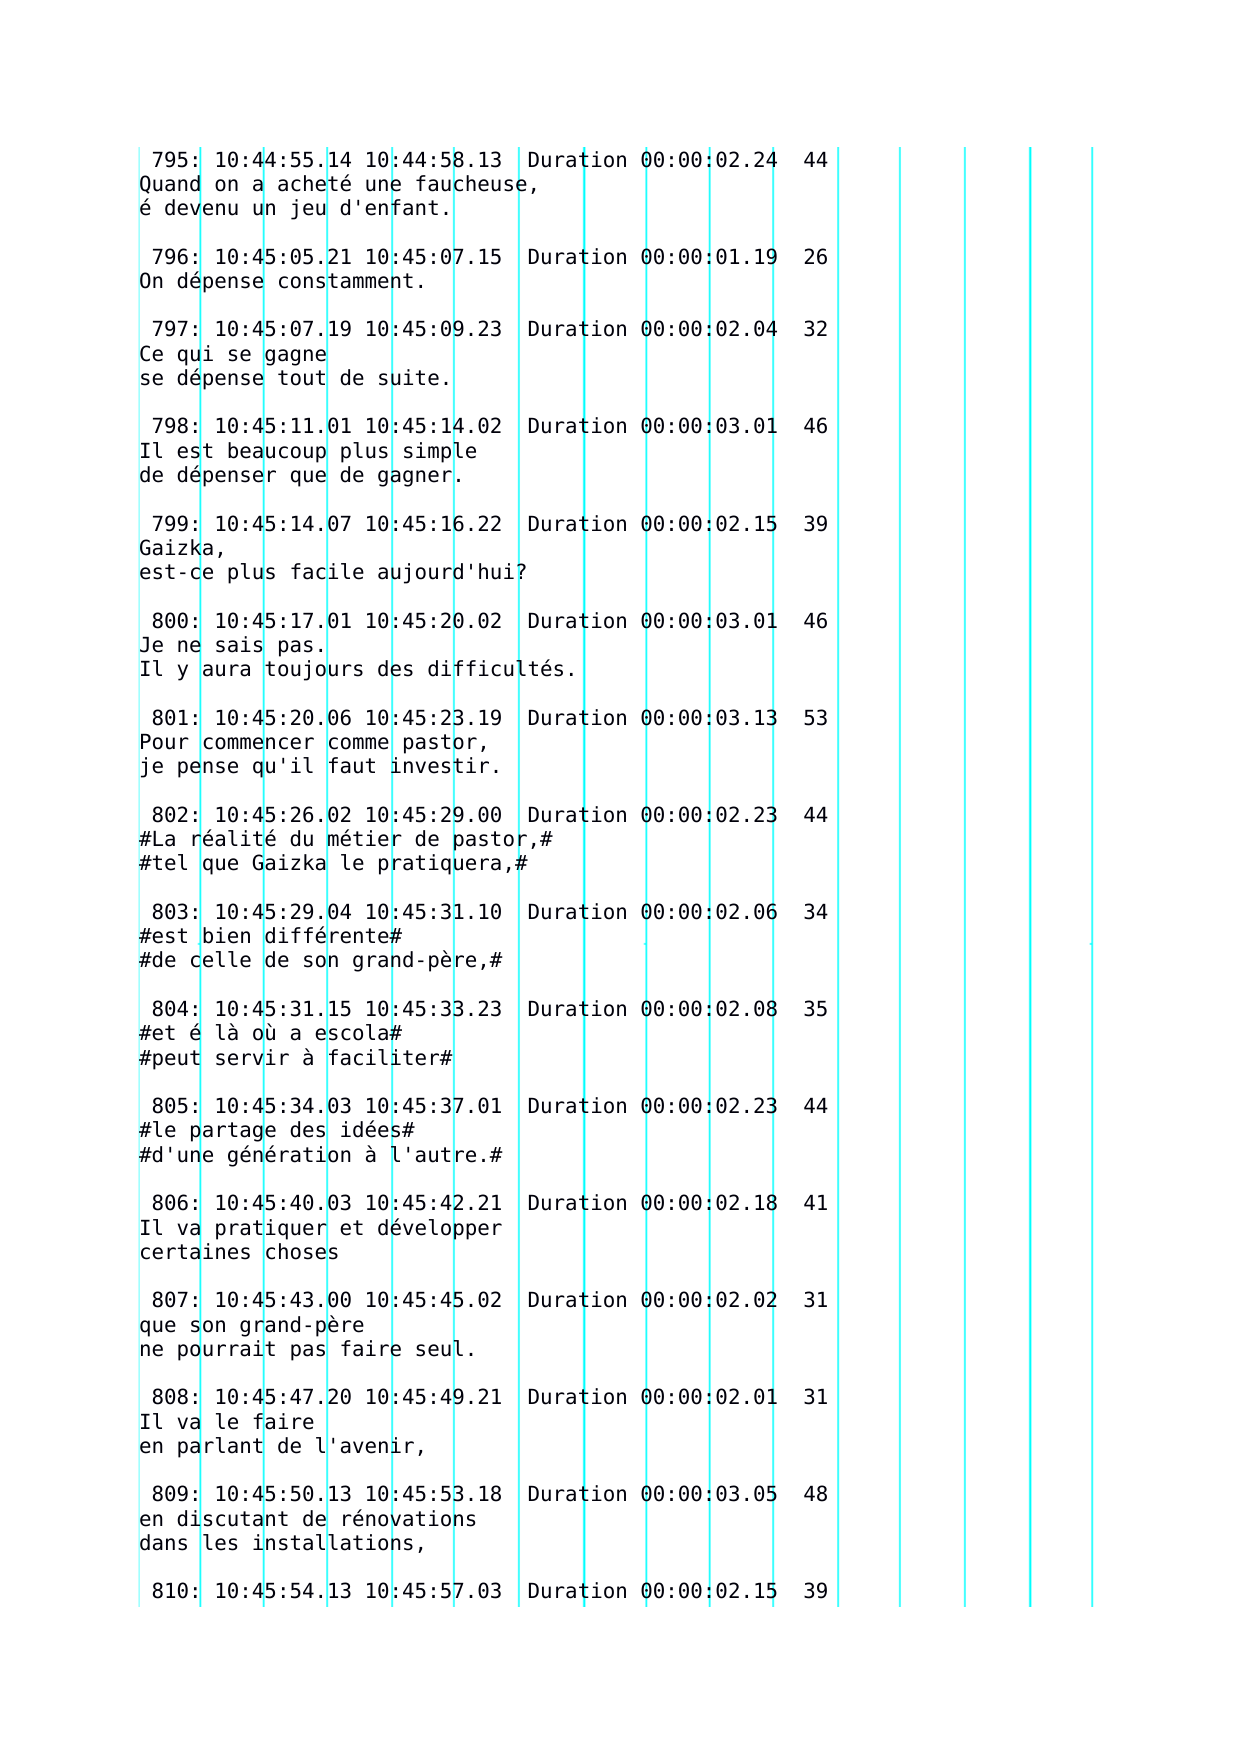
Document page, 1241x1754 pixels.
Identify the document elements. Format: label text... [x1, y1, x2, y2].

text 797: 10:45:07.19 10:45:09.23 Duration 00:00:02.04 32 [139, 317, 1101, 342]
text Il est beaucoup plus simple [139, 439, 1101, 463]
text Il va pratiquer et développer [139, 1216, 1101, 1240]
text de dépenser que de gagner. [139, 463, 1101, 487]
text 799: 10:45:14.07 10:45:16.22 Duration 00:00:02.15 39 [139, 512, 1101, 536]
text en discutant de rénovations [139, 1507, 1101, 1531]
text 809: 10:45:50.13 10:45:53.18 Duration 00:00:03.05 48 [139, 1482, 1101, 1507]
text est-ce plus facile aujourd'hui? [139, 560, 1101, 584]
text On dépense constamment. [139, 269, 1101, 293]
text 796: 10:45:05.21 10:45:07.15 Duration 00:00:01.19 26 [139, 245, 1101, 269]
text #tel que Gaizka le pratiquera,# [139, 851, 1101, 876]
text se dépense tout de suite. [139, 366, 1101, 390]
text 801: 10:45:20.06 10:45:23.19 Duration 00:00:03.13 53 [139, 706, 1101, 730]
text #peut servir à faciliter# [139, 1046, 1101, 1070]
text Je ne sais pas. [139, 633, 1101, 657]
text 805: 10:45:34.03 10:45:37.01 Duration 00:00:02.23 44 [139, 1094, 1101, 1118]
text 803: 10:45:29.04 10:45:31.10 Duration 00:00:02.06 34 [139, 900, 1101, 924]
text é devenu un jeu d'enfant. [139, 196, 1101, 220]
text 804: 10:45:31.15 10:45:33.23 Duration 00:00:02.08 35 [139, 997, 1101, 1021]
text #est bien différente# [139, 924, 1101, 948]
text #le partage des idées# [139, 1118, 1101, 1143]
text 798: 10:45:11.01 10:45:14.02 Duration 00:00:03.01 46 [139, 414, 1101, 439]
text 795: 10:44:55.14 10:44:58.13 Duration 00:00:02.24 44 [139, 148, 1101, 172]
text #de celle de son grand-père,# [139, 948, 1101, 973]
picture [138, 147, 1102, 1607]
text 808: 10:45:47.20 10:45:49.21 Duration 00:00:02.01 31 [139, 1385, 1101, 1410]
text 810: 10:45:54.13 10:45:57.03 Duration 00:00:02.15 39 [139, 1579, 1101, 1604]
text certaines choses [139, 1240, 1101, 1264]
text Il va le faire [139, 1410, 1101, 1434]
text 800: 10:45:17.01 10:45:20.02 Duration 00:00:03.01 46 [139, 609, 1101, 633]
text Quand on a acheté une faucheuse, [139, 172, 1101, 196]
text #d'une génération à l'autre.# [139, 1143, 1101, 1167]
text que son grand-père [139, 1313, 1101, 1337]
text 806: 10:45:40.03 10:45:42.21 Duration 00:00:02.18 41 [139, 1191, 1101, 1216]
text Gaizka, [139, 536, 1101, 560]
text en parlant de l'avenir, [139, 1434, 1101, 1458]
text #et é là où a escola# [139, 1021, 1101, 1046]
text dans les installations, [139, 1531, 1101, 1555]
text 802: 10:45:26.02 10:45:29.00 Duration 00:00:02.23 44 [139, 803, 1101, 827]
text 807: 10:45:43.00 10:45:45.02 Duration 00:00:02.02 31 [139, 1288, 1101, 1313]
text #La réalité du métier de pastor,# [139, 827, 1101, 851]
text Il y aura toujours des difficultés. [139, 657, 1101, 682]
text Pour commencer comme pastor, [139, 730, 1101, 754]
text je pense qu'il faut investir. [139, 754, 1101, 779]
text Ce qui se gagne [139, 342, 1101, 366]
text ne pourrait pas faire seul. [139, 1337, 1101, 1361]
